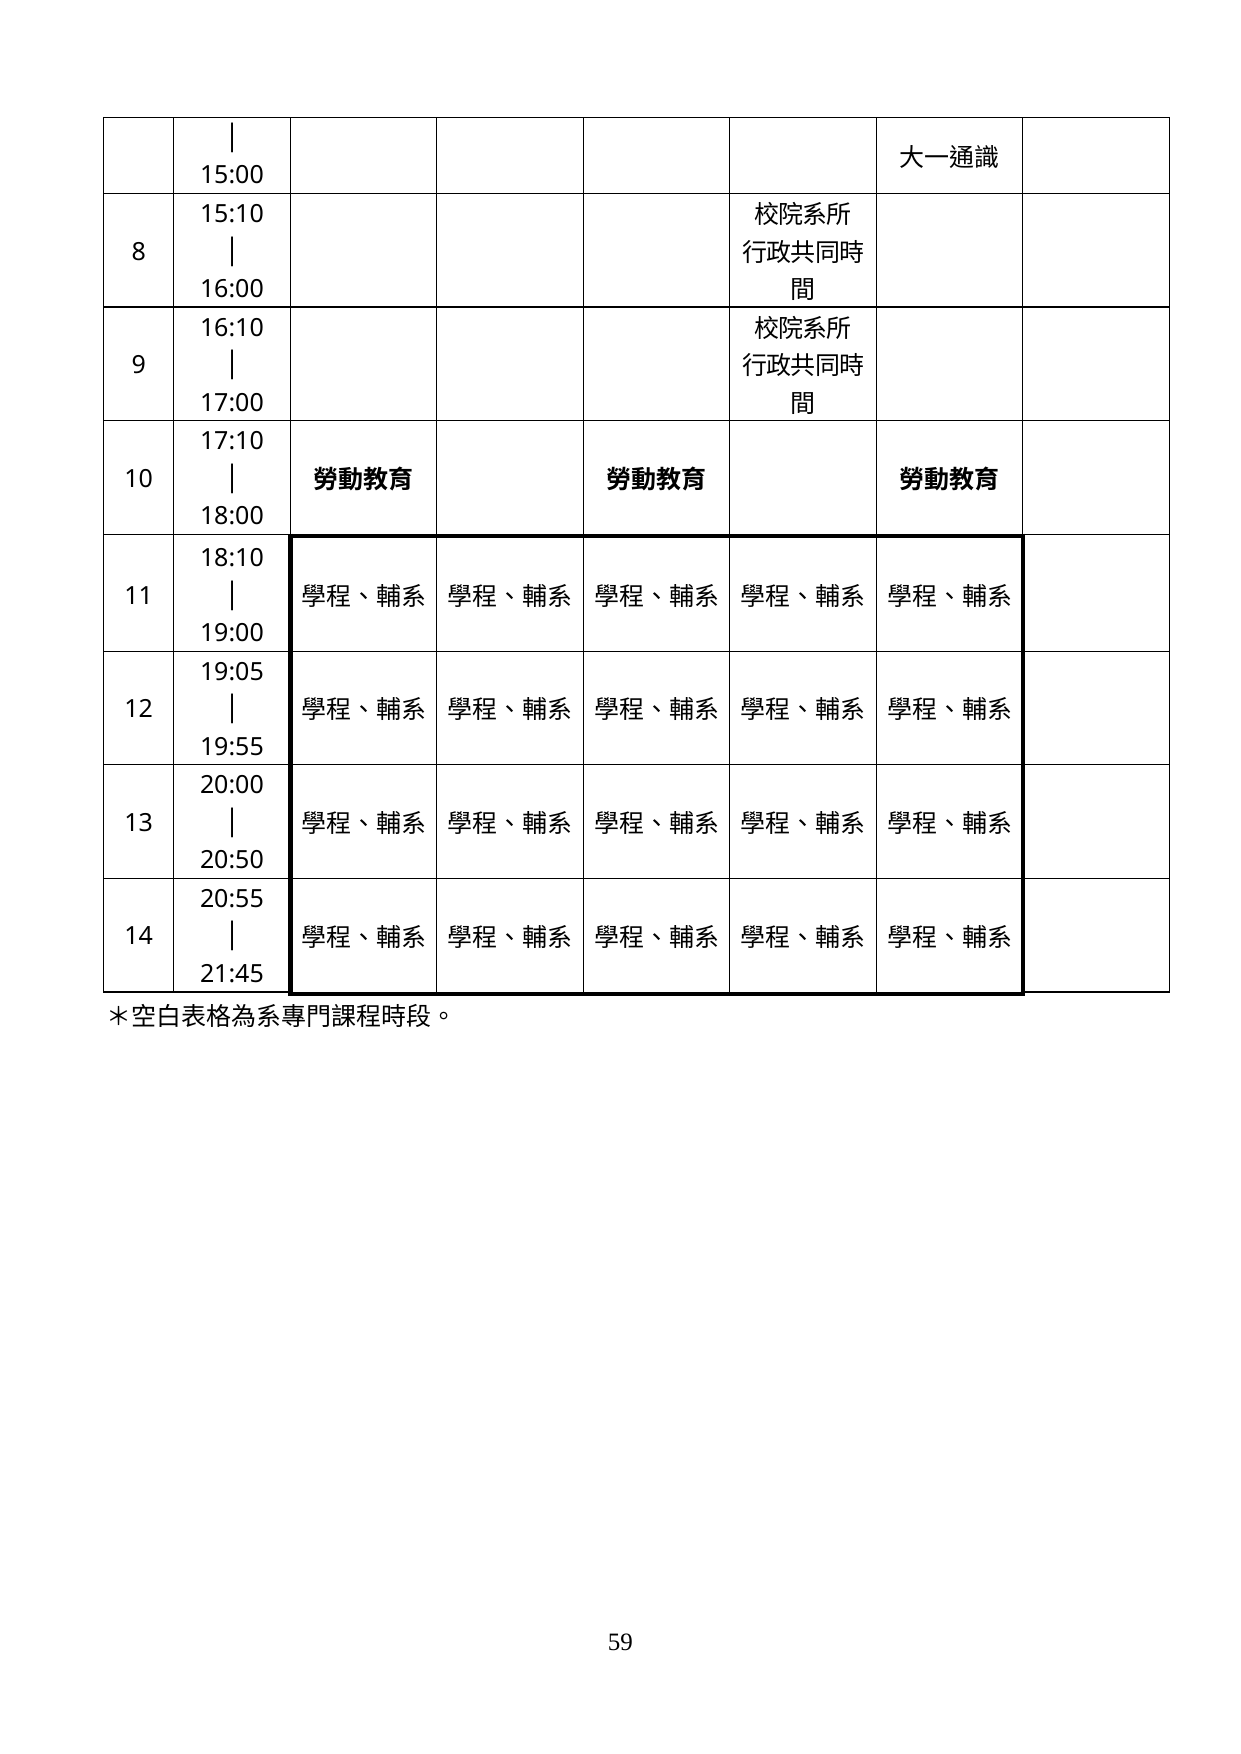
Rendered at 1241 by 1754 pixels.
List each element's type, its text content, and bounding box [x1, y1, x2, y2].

table_cell 8 [104, 194, 173, 306]
table_cell [877, 308, 1022, 420]
table_cell 13 [104, 765, 173, 878]
table_cell 學程、輔系 [584, 538, 729, 651]
table_cell 校院系所 行政共同時間 [730, 194, 876, 306]
table_cell [1023, 118, 1169, 193]
table_cell 學程、輔系 [877, 652, 1021, 764]
table_cell [1025, 879, 1169, 991]
table_cell 學程、輔系 [437, 652, 583, 764]
table_cell [437, 421, 583, 533]
table_cell [1023, 194, 1169, 306]
table_cell [584, 308, 729, 420]
table_cell 16:10 │ 17:00 [174, 308, 290, 420]
table_cell 學程、輔系 [730, 879, 876, 991]
table_cell [291, 194, 436, 306]
table_cell 學程、輔系 [437, 538, 583, 651]
table_cell 20:55 │ 21:45 [174, 879, 288, 991]
table_cell 勞動教育 [877, 421, 1022, 533]
table_cell 學程、輔系 [730, 652, 876, 764]
table_cell [437, 308, 583, 420]
table_cell 學程、輔系 [437, 879, 583, 991]
table_cell [730, 118, 876, 193]
table_cell 20:00 │ 20:50 [174, 765, 288, 878]
table_cell [584, 194, 729, 306]
table_cell [1025, 765, 1169, 878]
table_cell 15:10 │ 16:00 [174, 194, 290, 306]
table_cell 11 [104, 535, 173, 651]
table_cell [437, 118, 583, 193]
table_cell 學程、輔系 [584, 879, 729, 991]
table_cell [584, 118, 729, 193]
table_cell 學程、輔系 [730, 765, 876, 878]
table_cell 勞動教育 [291, 421, 436, 533]
table_cell 學程、輔系 [293, 879, 436, 991]
table_cell 勞動教育 [584, 421, 729, 533]
table_cell 校院系所 行政共同時間 [730, 308, 876, 420]
table_cell 19:05 │ 19:55 [174, 652, 288, 764]
table_cell [1025, 535, 1169, 651]
text ＊空白表格為系專門課程時段。 [106, 996, 1134, 1033]
table_cell 10 [104, 421, 173, 533]
table_cell 學程、輔系 [584, 652, 729, 764]
table_cell 學程、輔系 [437, 765, 583, 878]
table_cell [291, 308, 436, 420]
table_cell 學程、輔系 [293, 765, 436, 878]
table_cell [291, 118, 436, 193]
table_cell [437, 194, 583, 306]
table_cell 9 [104, 308, 173, 420]
table_cell [1023, 421, 1169, 533]
table_cell [730, 421, 876, 533]
table_cell 學程、輔系 [877, 765, 1021, 878]
table_cell [1023, 308, 1169, 420]
table_cell 學程、輔系 [293, 538, 436, 651]
table_cell 學程、輔系 [584, 765, 729, 878]
table_cell [877, 194, 1022, 306]
table_cell 17:10 │ 18:00 [174, 421, 290, 533]
table_cell 14 [104, 879, 173, 991]
table_cell 學程、輔系 [293, 652, 436, 764]
table_cell 12 [104, 652, 173, 764]
table_cell [1025, 652, 1169, 764]
table_cell 學程、輔系 [877, 879, 1021, 991]
table_cell 學程、輔系 [730, 538, 876, 651]
table_cell │ 15:00 [174, 118, 290, 193]
table_cell 18:10 │ 19:00 [174, 535, 288, 651]
table_cell 學程、輔系 [877, 538, 1021, 651]
table_cell 大一通識 [877, 118, 1022, 193]
table_cell [104, 118, 173, 193]
